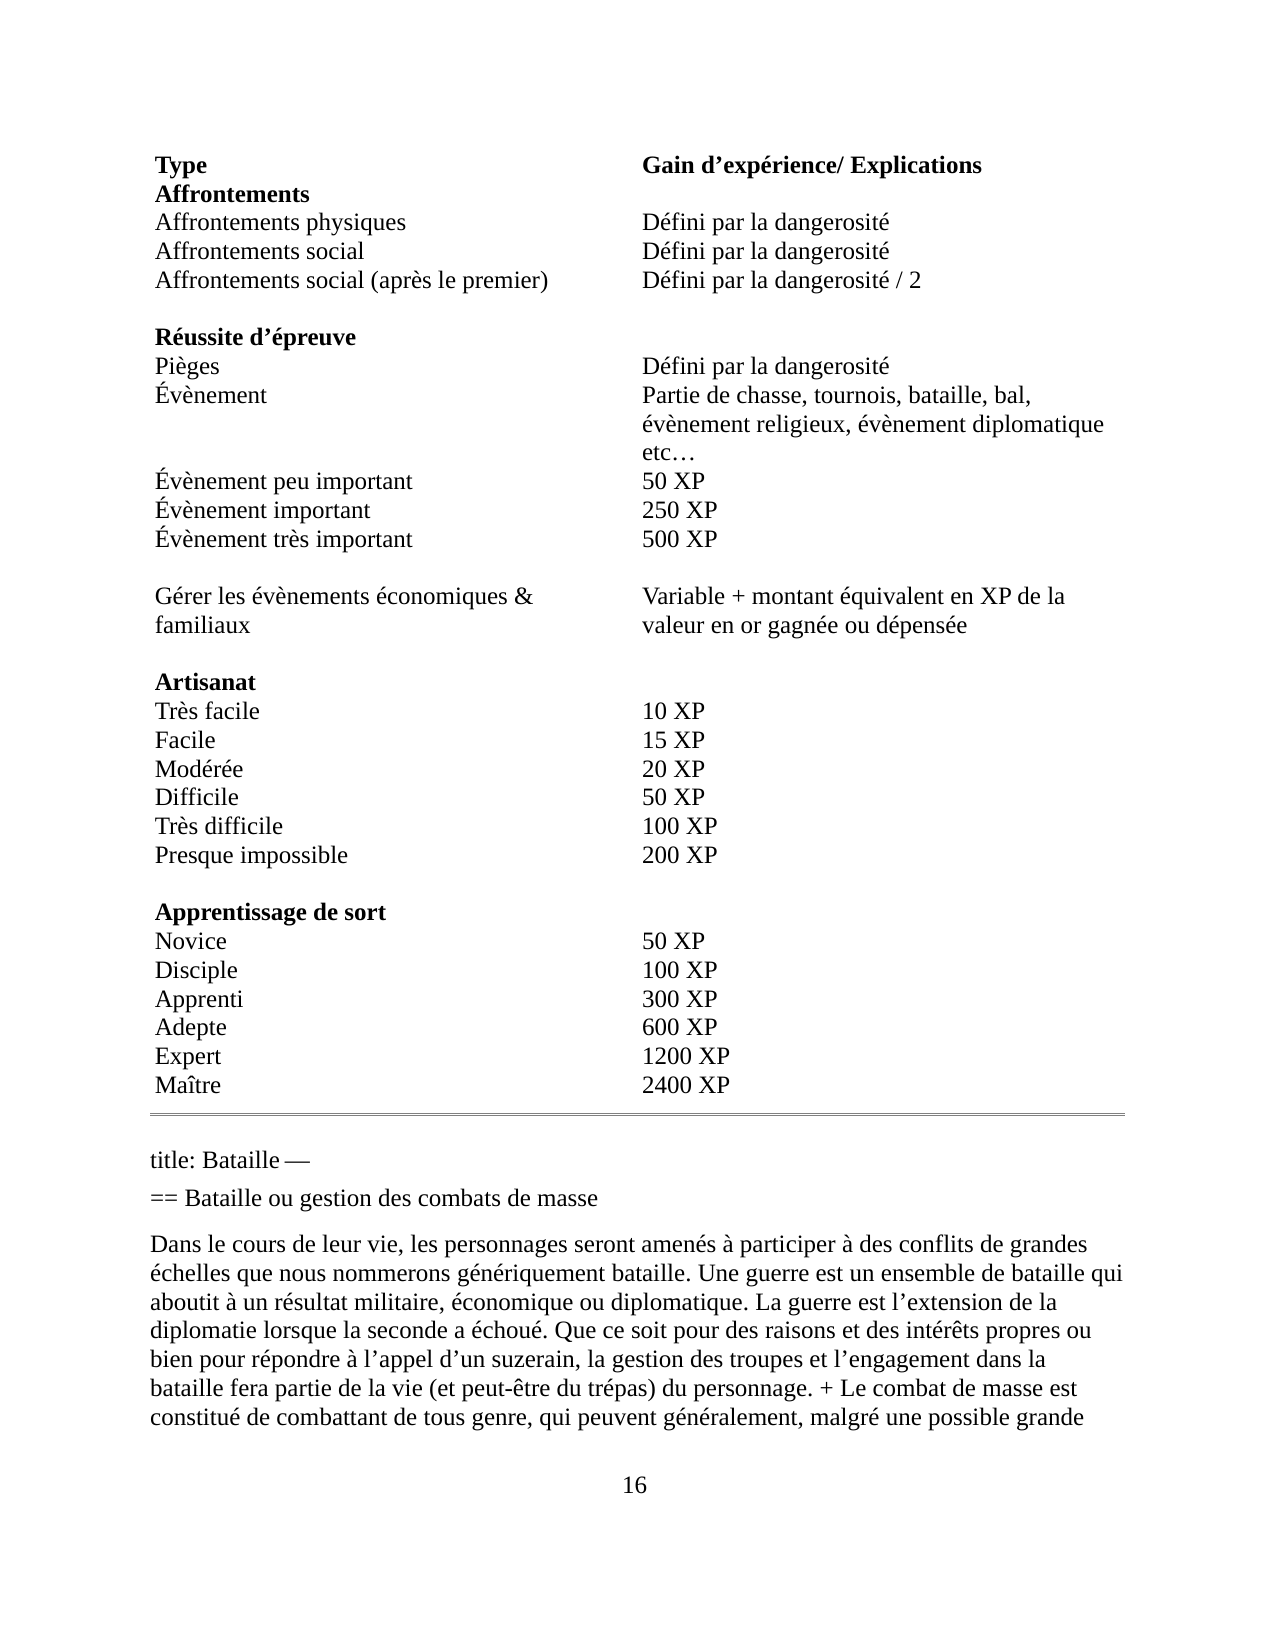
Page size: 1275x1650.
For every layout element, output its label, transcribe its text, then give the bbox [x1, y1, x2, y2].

table_cell Disciple [150, 955, 637, 984]
table_cell 300 XP [638, 984, 1125, 1012]
table_cell [638, 668, 1125, 696]
table_cell Défini par la dangerosité / 2 [638, 265, 1125, 294]
table_cell Difficile [150, 783, 637, 811]
table_cell [638, 294, 1125, 322]
table_cell Pièges [150, 351, 637, 380]
table_cell 500 XP [638, 524, 1125, 552]
table_header Gain d’expérience/ Explications [638, 150, 1125, 179]
table_cell 100 XP [638, 811, 1125, 840]
table_cell Apprenti [150, 984, 637, 1012]
text title: Bataille — [150, 1145, 1125, 1174]
table_cell Évènement peu important [150, 466, 637, 495]
table_cell Presque impossible [150, 840, 637, 869]
text == Bataille ou gestion des combats de masse [150, 1183, 1125, 1211]
table_cell [638, 639, 1125, 667]
table_cell [150, 294, 637, 322]
table_cell Réussite d’épreuve [150, 323, 637, 351]
table_cell [638, 898, 1125, 926]
table_cell Affrontements social (après le premier) [150, 265, 637, 294]
table_cell Gérer les évènements économiques & familiaux [150, 581, 637, 639]
table_cell Défini par la dangerosité [638, 351, 1125, 380]
table_cell 20 XP [638, 754, 1125, 782]
table_cell 15 XP [638, 725, 1125, 754]
table_cell Très difficile [150, 811, 637, 840]
table_cell Évènement important [150, 495, 637, 524]
table_cell 2400 XP [638, 1070, 1125, 1099]
table_cell Facile [150, 725, 637, 754]
table_header Type [150, 150, 637, 179]
table_cell Novice [150, 926, 637, 955]
table_cell [150, 869, 637, 897]
table_cell Affrontements [150, 179, 637, 207]
table_cell Défini par la dangerosité [638, 236, 1125, 265]
table_cell Variable + montant équivalent en XP de la valeur en or gagnée ou dépensée [638, 581, 1125, 639]
table_cell Maître [150, 1070, 637, 1099]
table_cell [638, 553, 1125, 581]
table_cell [638, 179, 1125, 207]
table_cell 600 XP [638, 1013, 1125, 1041]
table_cell Apprentissage de sort [150, 898, 637, 926]
table_cell Partie de chasse, tournois, bataille, bal, évènement religieux, évènement diplomatique etc…​ [638, 380, 1125, 466]
table_cell 250 XP [638, 495, 1125, 524]
table_cell Modérée [150, 754, 637, 782]
table_cell 10 XP [638, 696, 1125, 725]
table_cell Artisanat [150, 668, 637, 696]
table_cell [638, 323, 1125, 351]
table_cell Évènement très important [150, 524, 637, 552]
table_cell Très facile [150, 696, 637, 725]
table_cell [638, 869, 1125, 897]
table_cell Adepte [150, 1013, 637, 1041]
table_cell 1200 XP [638, 1041, 1125, 1070]
table_cell [150, 553, 637, 581]
table_cell Évènement [150, 380, 637, 466]
table_cell Affrontements physiques [150, 208, 637, 236]
table_cell Défini par la dangerosité [638, 208, 1125, 236]
table_cell Expert [150, 1041, 637, 1070]
table_cell 50 XP [638, 926, 1125, 955]
table_cell 200 XP [638, 840, 1125, 869]
text Dans le cours de leur vie, les personnages seront amenés à participer à des conflits de grandes échelles que nous nommerons génériquement bataille. Une guerre est un ensemble de bataille qui aboutit à un résultat militaire, économique ou diplomatique. La guerre est l’extension de la diplomatie lorsque la seconde a échoué. Que ce soit pour des raisons et des intérêts propres ou bien pour répondre à l’appel d’un suzerain, la gestion des troupes et l’engagement dans la bataille fera partie de la vie (et peut-être du trépas) du personnage. + Le combat de masse est constitué de combattant de tous genre, qui peuvent généralement, malgré une possible grande [150, 1229, 1125, 1431]
table_cell 50 XP [638, 783, 1125, 811]
table_cell Affrontements social [150, 236, 637, 265]
table_cell [150, 639, 637, 667]
table_cell 100 XP [638, 955, 1125, 984]
table_cell 50 XP [638, 466, 1125, 495]
